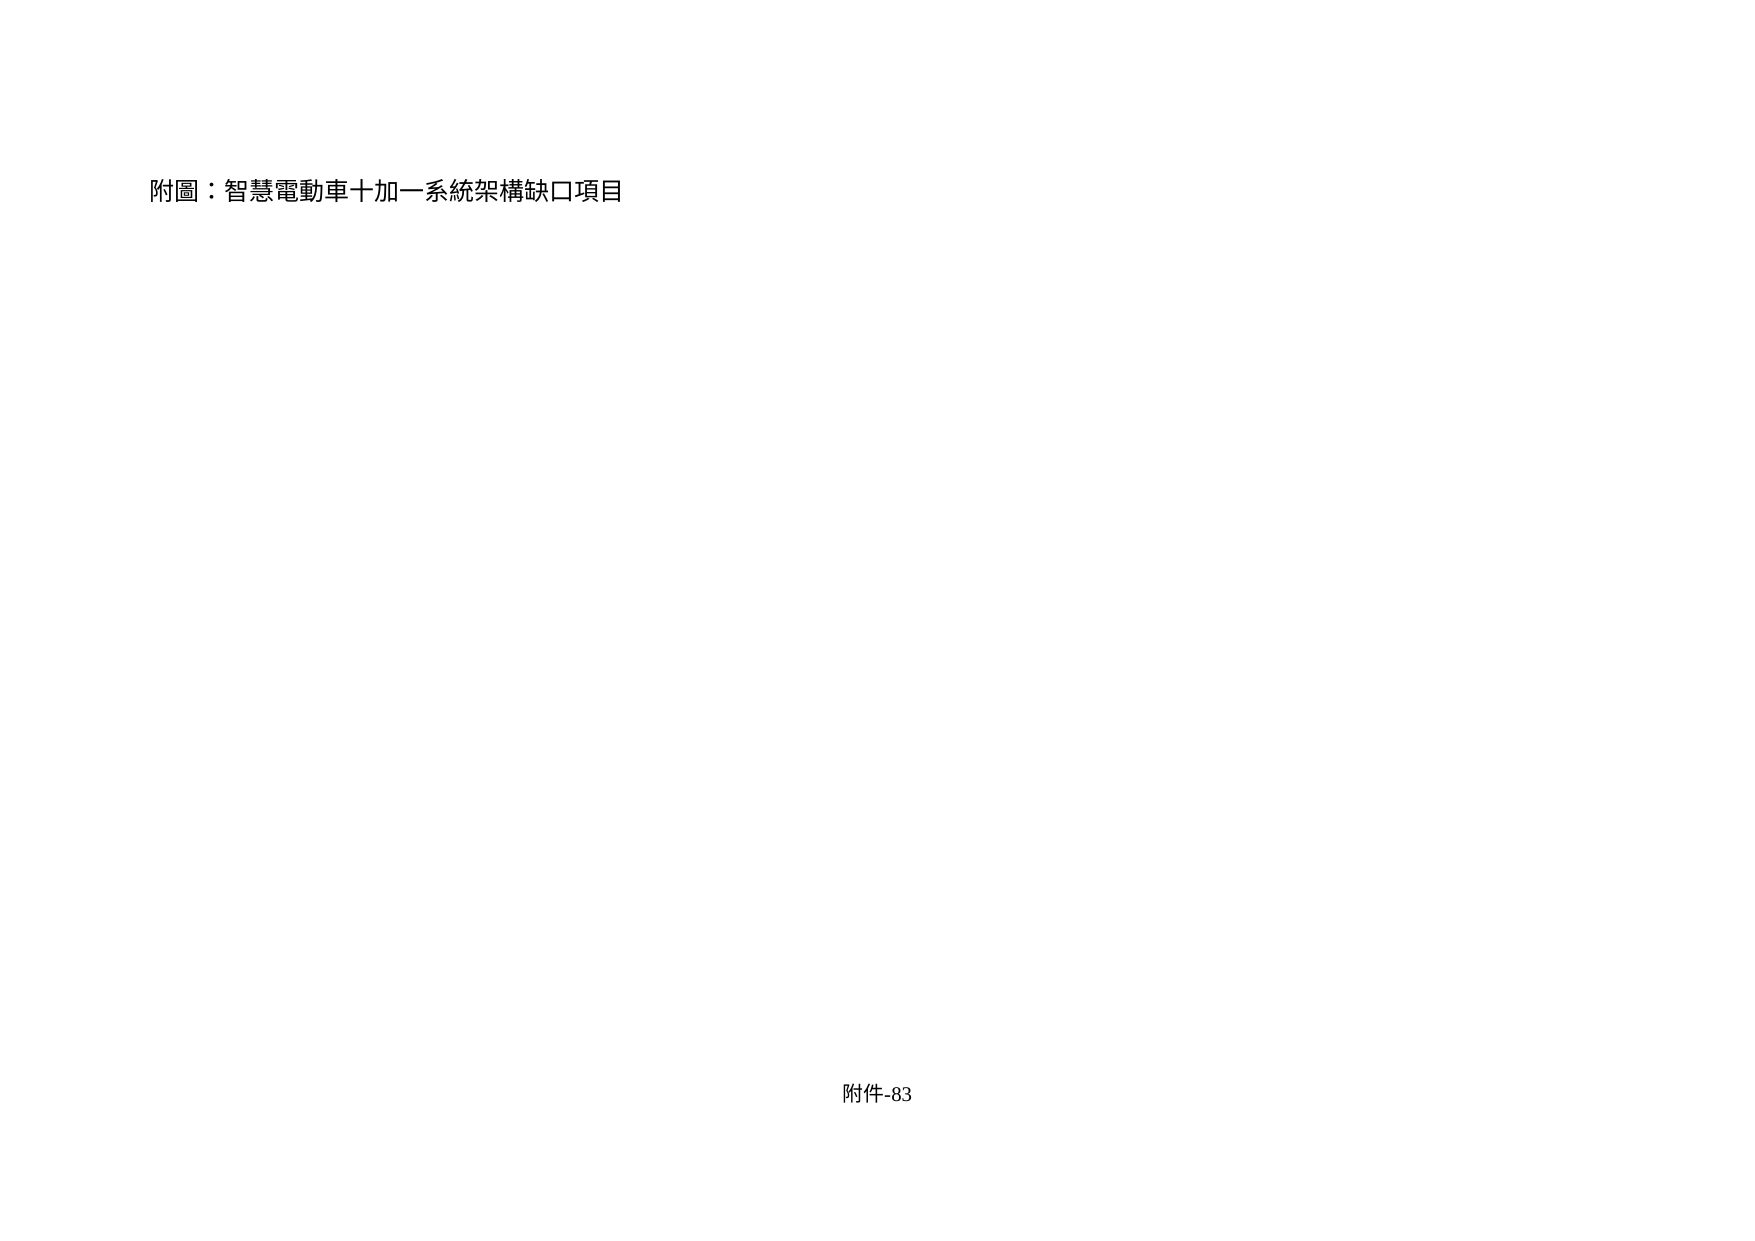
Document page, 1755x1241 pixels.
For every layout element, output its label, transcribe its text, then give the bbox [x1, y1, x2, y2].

text 附圖：智慧電動車十加一系統架構缺口項目 [149, 170, 1630, 208]
